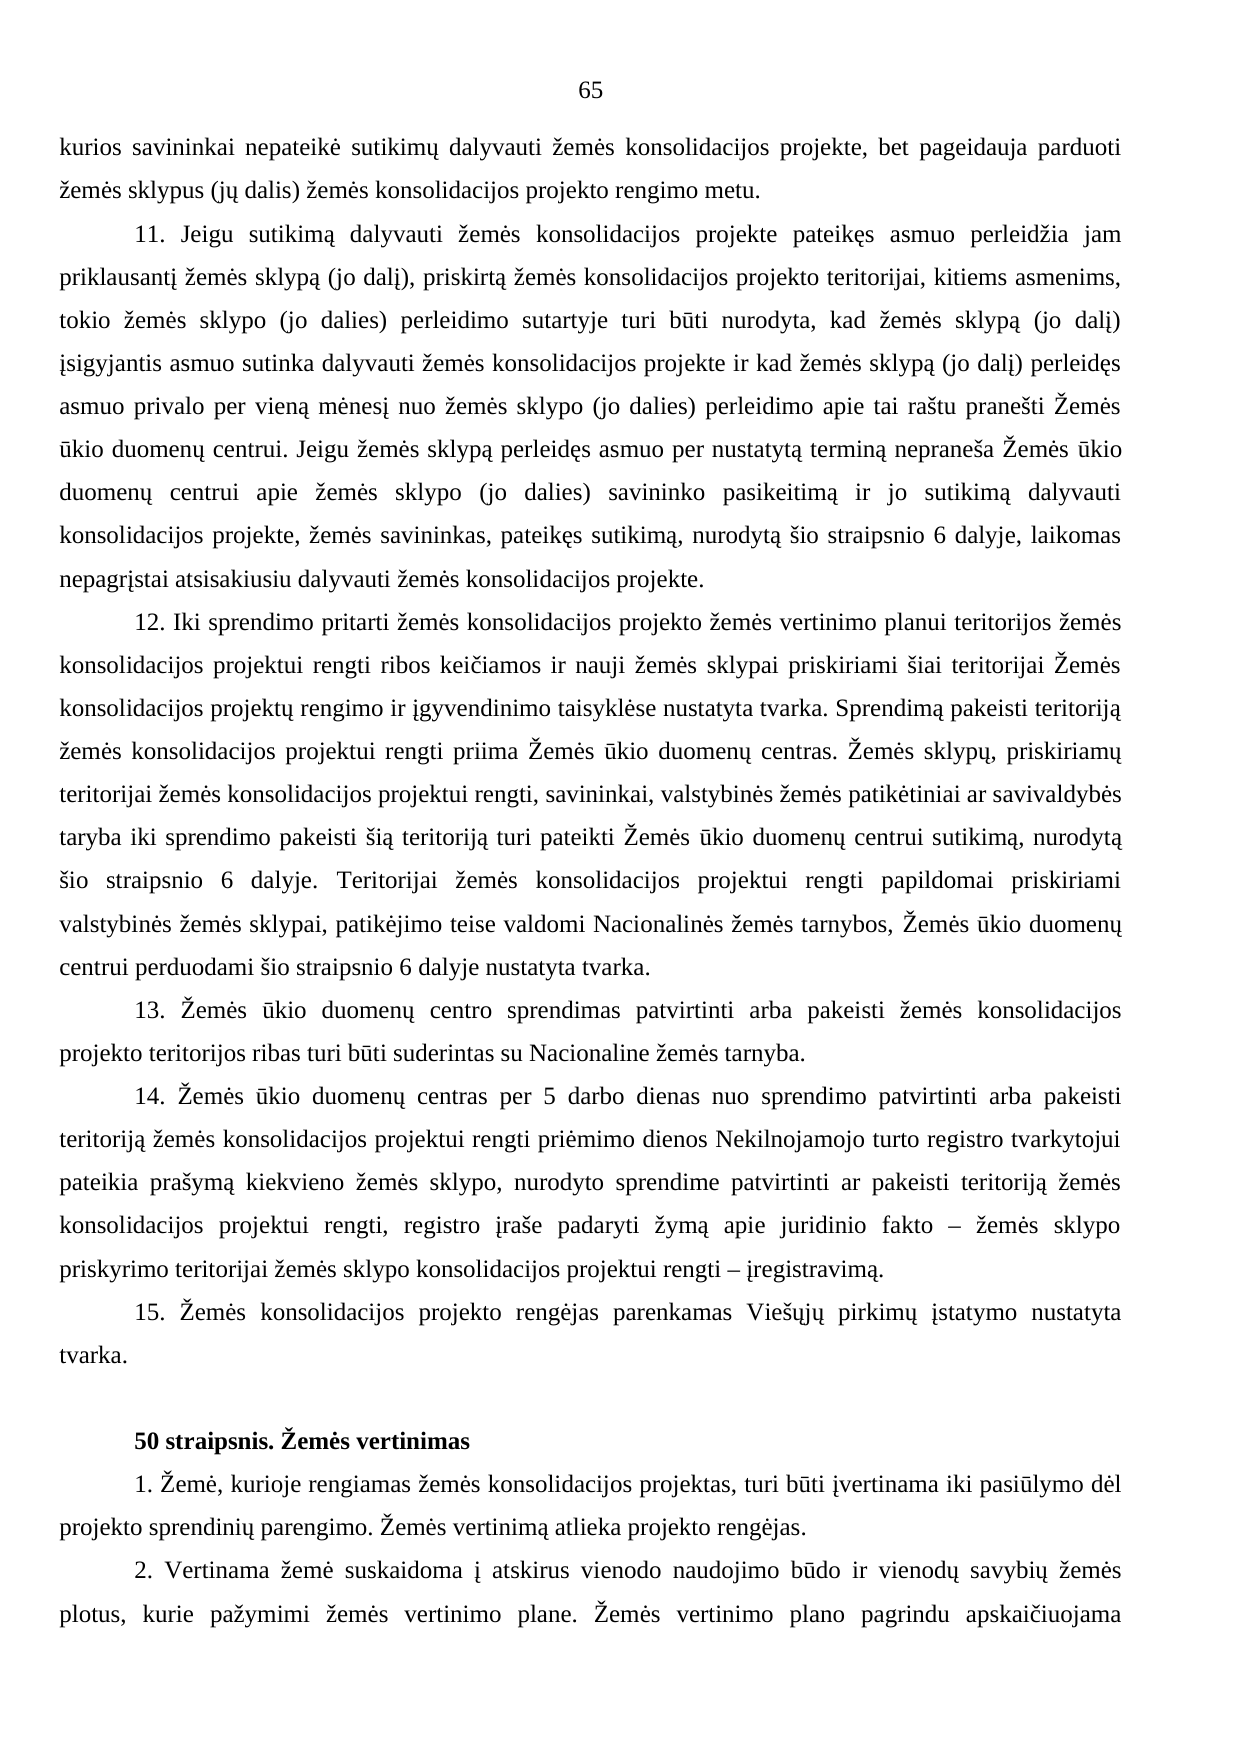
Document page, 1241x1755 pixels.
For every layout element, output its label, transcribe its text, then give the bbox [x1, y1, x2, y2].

text 12. Iki sprendimo pritarti žemės konsolidacijos projekto žemės vertinimo planui teritorijos žemės konsolidacijos projektui rengti ribos keičiamos ir nauji žemės sklypai priskiriami šiai teritorijai Žemės konsolidacijos projektų rengimo ir įgyvendinimo taisyklėse nustatyta tvarka. Sprendimą pakeisti teritoriją žemės konsolidacijos projektui rengti priima Žemės ūkio duomenų centras. Žemės sklypų, priskiriamų teritorijai žemės konsolidacijos projektui rengti, savininkai, valstybinės žemės patikėtiniai ar savivaldybės taryba iki sprendimo pakeisti šią teritoriją turi pateikti Žemės ūkio duomenų centrui sutikimą, nurodytą šio straipsnio 6 dalyje. Teritorijai žemės konsolidacijos projektui rengti papildomai priskiriami valstybinės žemės sklypai, patikėjimo teise valdomi Nacionalinės žemės tarnybos, Žemės ūkio duomenų centrui perduodami šio straipsnio 6 dalyje nustatyta tvarka. [59, 607, 1122, 981]
text 11. Jeigu sutikimą dalyvauti žemės konsolidacijos projekte pateikęs asmuo perleidžia jam priklausantį žemės sklypą (jo dalį), priskirtą žemės konsolidacijos projekto teritorijai, kitiems asmenims, tokio žemės sklypo (jo dalies) perleidimo sutartyje turi būti nurodyta, kad žemės sklypą (jo dalį) įsigyjantis asmuo sutinka dalyvauti žemės konsolidacijos projekte ir kad žemės sklypą (jo dalį) perleidęs asmuo privalo per vieną mėnesį nuo žemės sklypo (jo dalies) perleidimo apie tai raštu pranešti Žemės ūkio duomenų centrui. Jeigu žemės sklypą perleidęs asmuo per nustatytą terminą nepraneša Žemės ūkio duomenų centrui apie žemės sklypo (jo dalies) savininko pasikeitimą ir jo sutikimą dalyvauti konsolidacijos projekte, žemės savininkas, pateikęs sutikimą, nurodytą šio straipsnio 6 dalyje, laikomas nepagrįstai atsisakiusiu dalyvauti žemės konsolidacijos projekte. [59, 219, 1122, 592]
text 14. Žemės ūkio duomenų centras per 5 darbo dienas nuo sprendimo patvirtinti arba pakeisti teritoriją žemės konsolidacijos projektui rengti priėmimo dienos Nekilnojamojo turto registro tvarkytojui pateikia prašymą kiekvieno žemės sklypo, nurodyto sprendime patvirtinti ar pakeisti teritoriją žemės konsolidacijos projektui rengti, registro įraše padaryti žymą apie juridinio fakto – žemės sklypo priskyrimo teritorijai žemės sklypo konsolidacijos projektui rengti – įregistravimą. [59, 1081, 1122, 1282]
text 50 straipsnis. Žemės vertinimas [59, 1426, 1122, 1455]
text 15. Žemės konsolidacijos projekto rengėjas parenkamas Viešųjų pirkimų įstatymo nustatyta tvarka. [59, 1297, 1122, 1369]
text 1. Žemė, kurioje rengiamas žemės konsolidacijos projektas, turi būti įvertinama iki pasiūlymo dėl projekto sprendinių parengimo. Žemės vertinimą atlieka projekto rengėjas. [59, 1469, 1122, 1541]
text 13. Žemės ūkio duomenų centro sprendimas patvirtinti arba pakeisti žemės konsolidacijos projekto teritorijos ribas turi būti suderintas su Nacionaline žemės tarnyba. [59, 995, 1122, 1067]
text kurios savininkai nepateikė sutikimų dalyvauti žemės konsolidacijos projekte, bet pageidauja parduoti žemės sklypus (jų dalis) žemės konsolidacijos projekto rengimo metu. [59, 132, 1122, 204]
text 2. Vertinama žemė suskaidoma į atskirus vienodo naudojimo būdo ir vienodų savybių žemės plotus, kurie pažymimi žemės vertinimo plane. Žemės vertinimo plano pagrindu apskaičiuojama [59, 1556, 1122, 1627]
